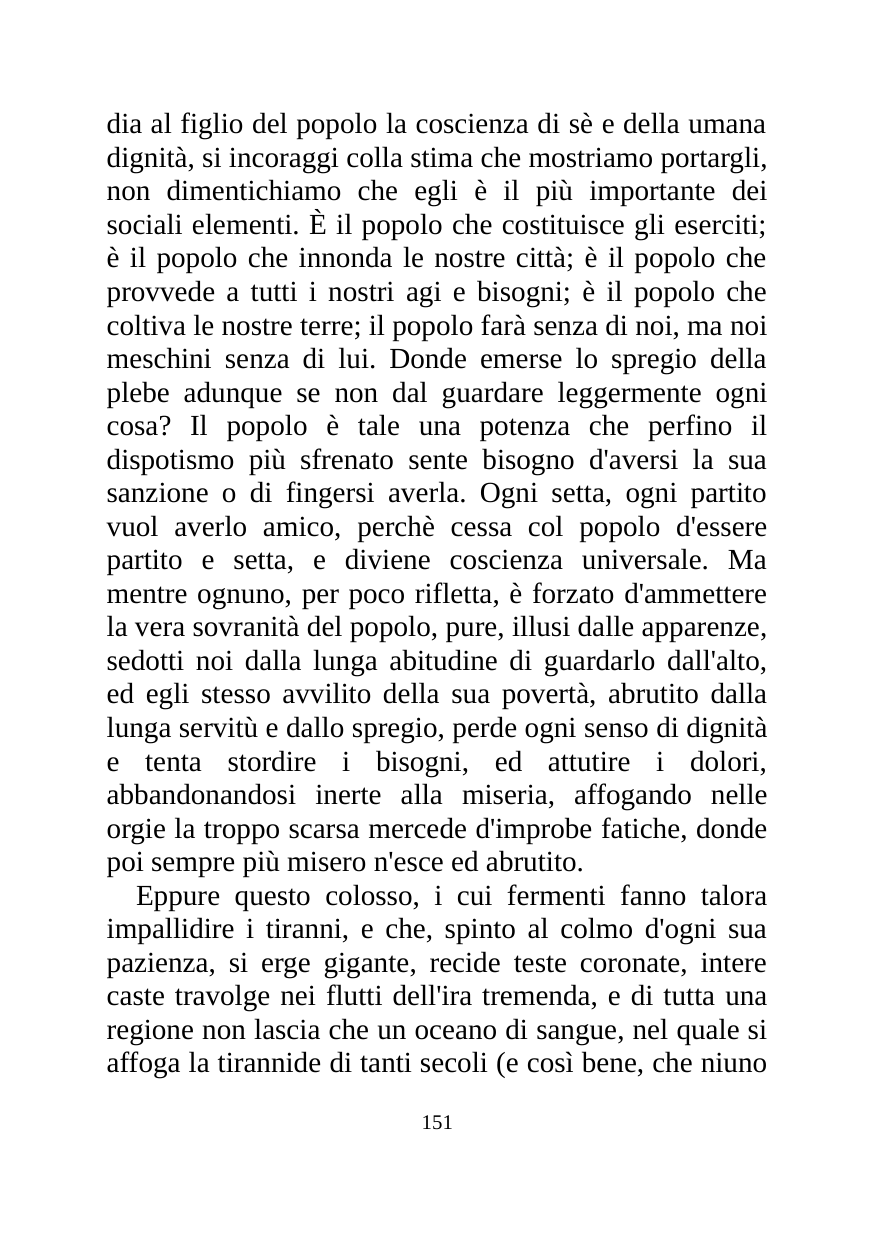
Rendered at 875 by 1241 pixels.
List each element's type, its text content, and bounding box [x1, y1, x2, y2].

text Eppure questo colosso, i cui fermenti fanno talora impallidire i tiranni, e che, spinto al colmo d'ogni sua pazienza, si erge gigante, recide teste coronate, intere caste travolge nei flutti dell'ira tremenda, e di tutta una regione non lascia che un oceano di sangue, nel quale si affoga la tirannide di tanti secoli (e così bene, che niuno [106, 878, 768, 1079]
text dia al figlio del popolo la coscienza di sè e della umana dignità, si incoraggi colla stima che mostriamo portargli, non dimentichiamo che egli è il più importante dei sociali elementi. È il popolo che costituisce gli eserciti; è il popolo che innonda le nostre città; è il popolo che provvede a tutti i nostri agi e bisogni; è il popolo che coltiva le nostre terre; il popolo farà senza di noi, ma noi meschini senza di lui. Donde emerse lo spregio della plebe adunque se non dal guardare leggermente ogni cosa? Il popolo è tale una potenza che perfino il dispotismo più sfrenato sente bisogno d'aversi la sua sanzione o di fingersi averla. Ogni setta, ogni partito vuol averlo amico, perchè cessa col popolo d'essere partito e setta, e diviene coscienza universale. Ma mentre ognuno, per poco rifletta, è forzato d'ammettere la vera sovranità del popolo, pure, illusi dalle apparenze, sedotti noi dalla lunga abitudine di guardarlo dall'alto, ed egli stesso avvilito della sua povertà, abrutito dalla lunga servitù e dallo spregio, perde ogni senso di dignità e tenta stordire i bisogni, ed attutire i dolori, abbandonandosi inerte alla miseria, affogando nelle orgie la troppo scarsa mercede d'improbe fatiche, donde poi sempre più misero n'esce ed abrutito. [106, 106, 768, 878]
